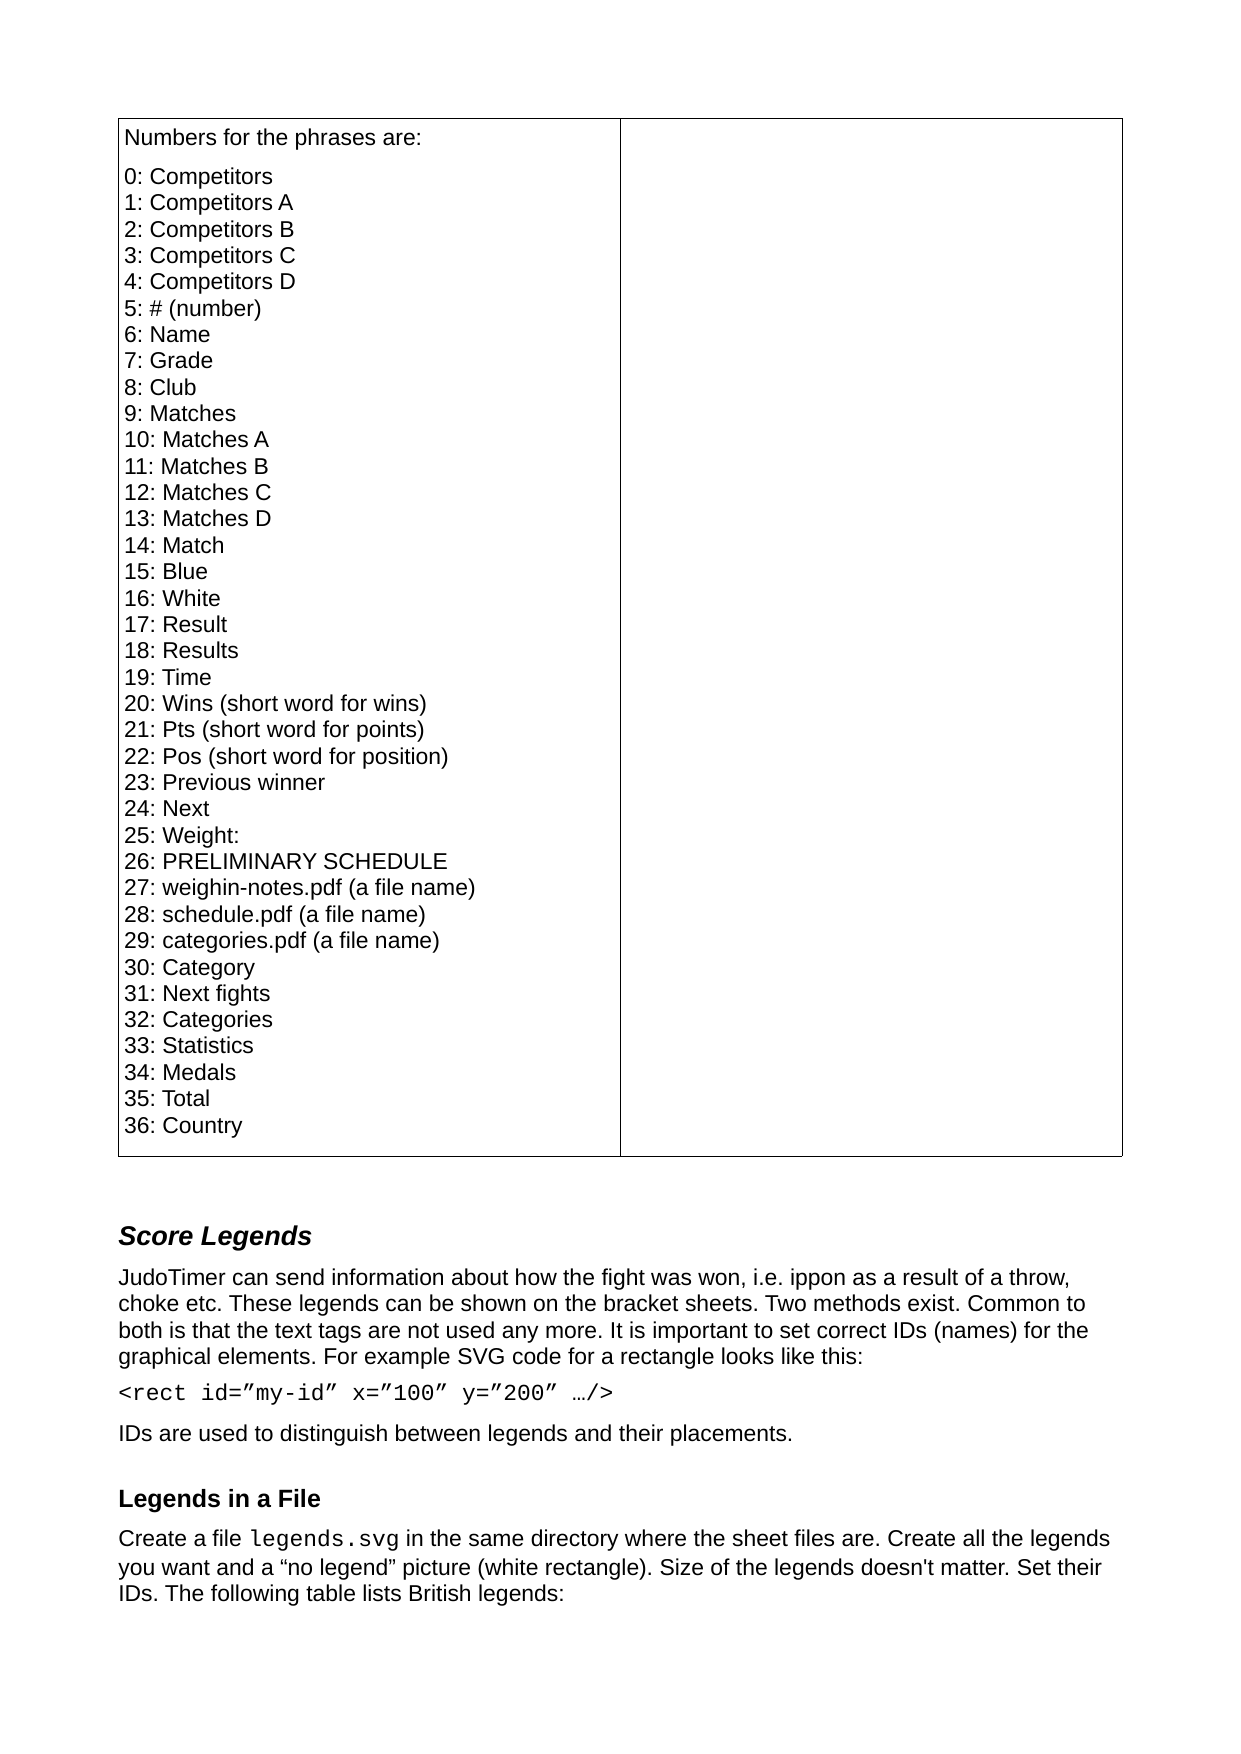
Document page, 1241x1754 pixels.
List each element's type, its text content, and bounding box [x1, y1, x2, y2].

subtitle Score Legends [118, 1220, 1122, 1251]
table_cell Numbers for the phrases are: 0: Competitors 1: Competitors A 2: Competitors B 3: Competitors C 4: Competitors D 5: # (number) 6: Name 7: Grade 8: Club 9: Matches 10: Matches A 11: Matches B 12: Matches C 13: Matches D 14: Match 15: Blue 16: White 17: Result 18: Results 19: Time 20: Wins (short word for wins) 21: Pts (short word for points) 22: Pos (short word for position) 23: Previous winner 24: Next 25: Weight: 26: PRELIMINARY SCHEDULE 27: weighin-notes.pdf (a file name) 28: schedule.pdf (a file name) 29: categories.pdf (a file name) 30: Category 31: Next fights 32: Categories 33: Statistics 34: Medals 35: Total 36: Country [119, 119, 620, 1156]
text <rect id=”my-id” x=”100” y=”200” …/> [118, 1382, 1122, 1408]
text JudoTimer can send information about how the fight was won, i.e. ippon as a result of a throw, choke etc. These legends can be shown on the bracket sheets. Two methods exist. Common to both is that the text tags are not used any more. It is important to set correct IDs (names) for the graphical elements. For example SVG code for a rectangle looks like this: [118, 1264, 1122, 1369]
subtitle Legends in a File [118, 1484, 1122, 1513]
table_cell [621, 119, 1122, 1156]
text IDs are used to distinguish between legends and their placements. [118, 1420, 1122, 1447]
text Create a file legends.svg in the same directory where the sheet files are. Create all the legends you want and a “no legend” picture (white rectangle). Size of the legends doesn't matter. Set their IDs. The following table lists British legends: [118, 1525, 1122, 1606]
